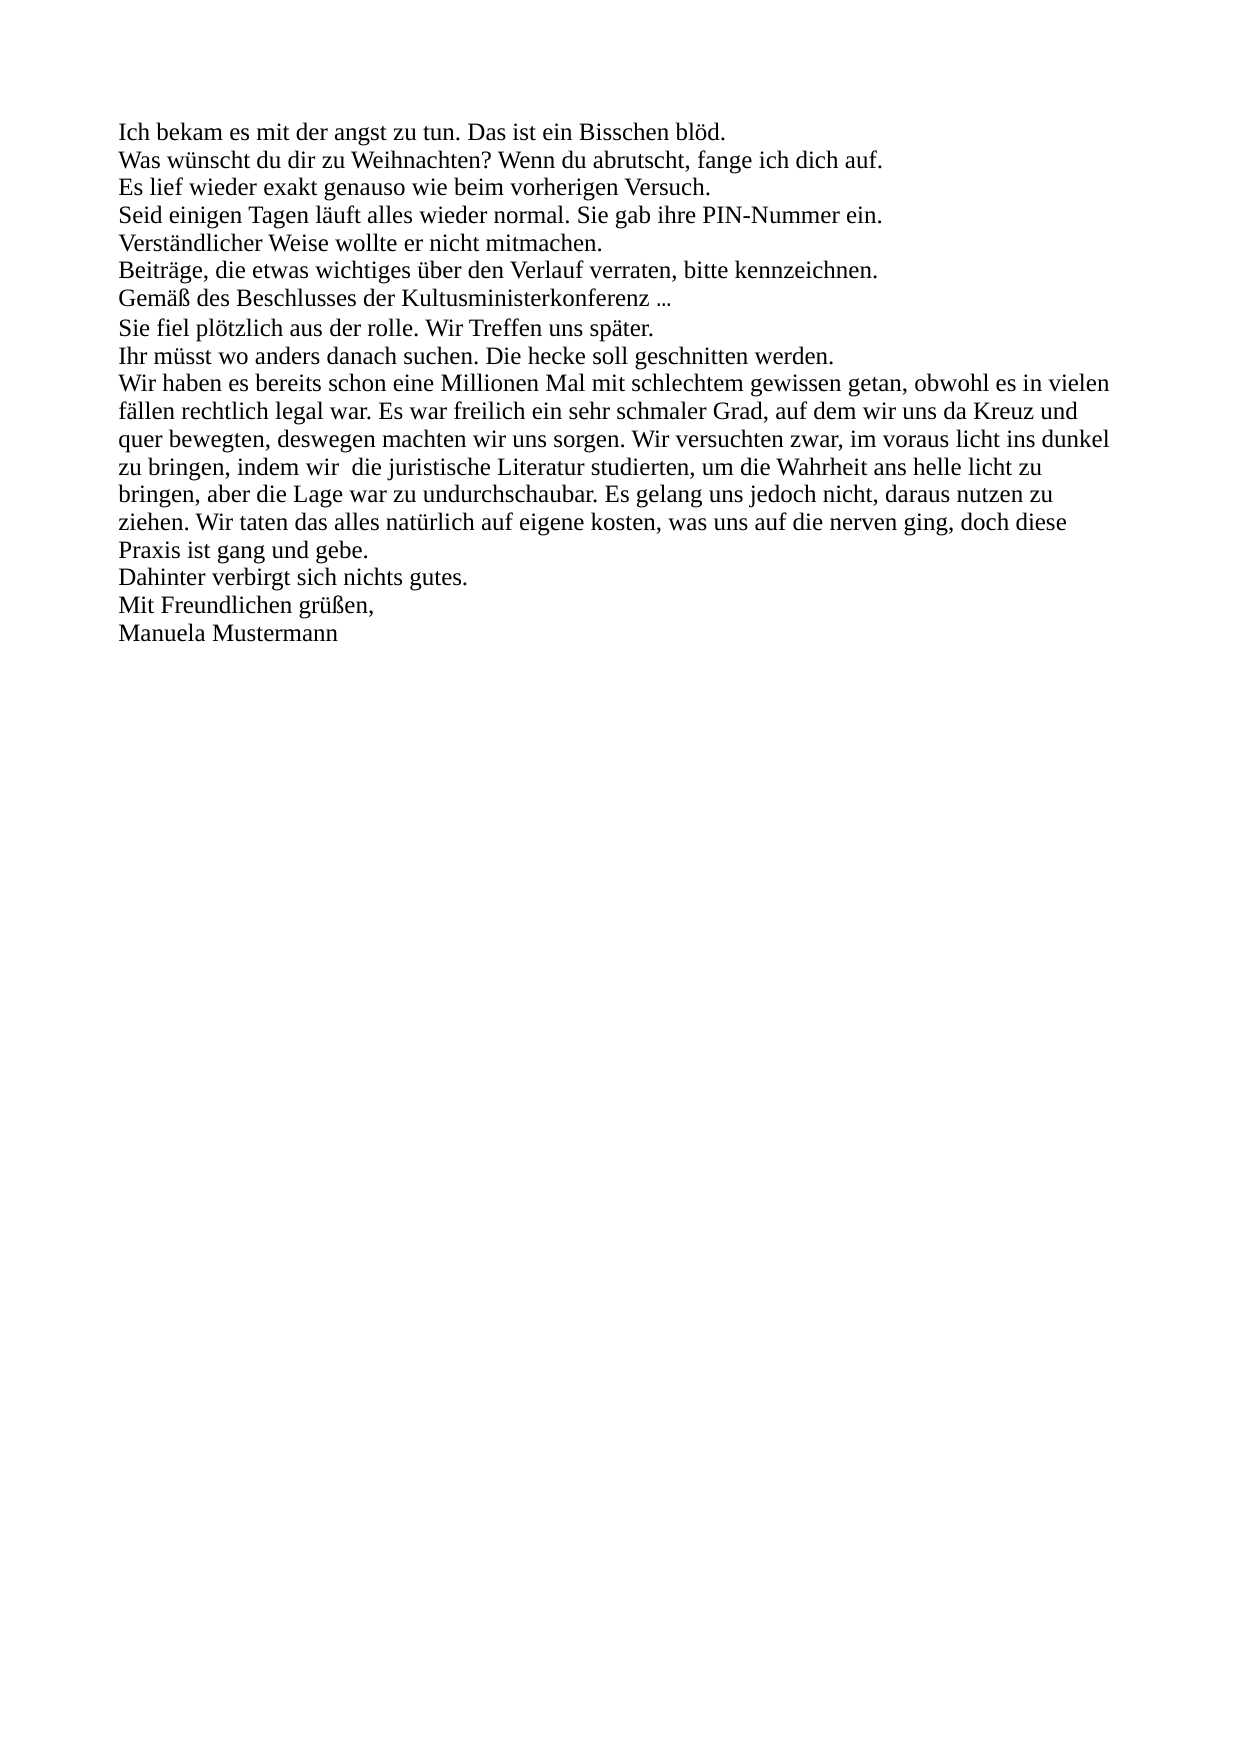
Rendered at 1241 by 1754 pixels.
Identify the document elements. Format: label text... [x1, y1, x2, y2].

text Was wünscht du dir zu Weihnachten? Wenn du abrutscht, fange ich dich auf. [118, 146, 1122, 173]
text Es lief wieder exakt genauso wie beim vorherigen Versuch. [118, 173, 1122, 201]
text Seid einigen Tagen läuft alles wieder normal. Sie gab ihre PIN-Nummer ein. [118, 201, 1122, 229]
text Verständlicher Weise wollte er nicht mitmachen. [118, 229, 1122, 257]
text Beiträge, die etwas wichtiges über den Verlauf verraten, bitte kennzeichnen. [118, 257, 1122, 284]
text Ich bekam es mit der angst zu tun. Das ist ein Bisschen blöd. [118, 118, 1122, 146]
text Sie fiel plötzlich aus der rolle. Wir Treffen uns später. [118, 314, 1122, 342]
text Dahinter verbirgt sich nichts gutes. [118, 563, 1122, 591]
text Wir haben es bereits schon eine Millionen Mal mit schlechtem gewissen getan, obwohl es in vielen fällen rechtlich legal war. Es war freilich ein sehr schmaler Grad, auf dem wir uns da Kreuz und quer bewegten, deswegen machten wir uns sorgen. Wir versuchten zwar, im voraus licht ins dunkel zu bringen, indem wir die juristische Literatur studierten, um die Wahrheit ans helle licht zu bringen, aber die Lage war zu undurchschaubar. Es gelang uns jedoch nicht, daraus nutzen zu ziehen. Wir taten das alles natürlich auf eigene kosten, was uns auf die nerven ging, doch diese Praxis ist gang und gebe. [118, 369, 1122, 563]
text Mit Freundlichen grüßen, Manuela Mustermann [118, 591, 1122, 647]
text Ihr müsst wo anders danach suchen. Die hecke soll geschnitten werden. [118, 342, 1122, 369]
text Gemäß des Beschlusses der Kultusministerkonferenz … [118, 284, 1122, 314]
